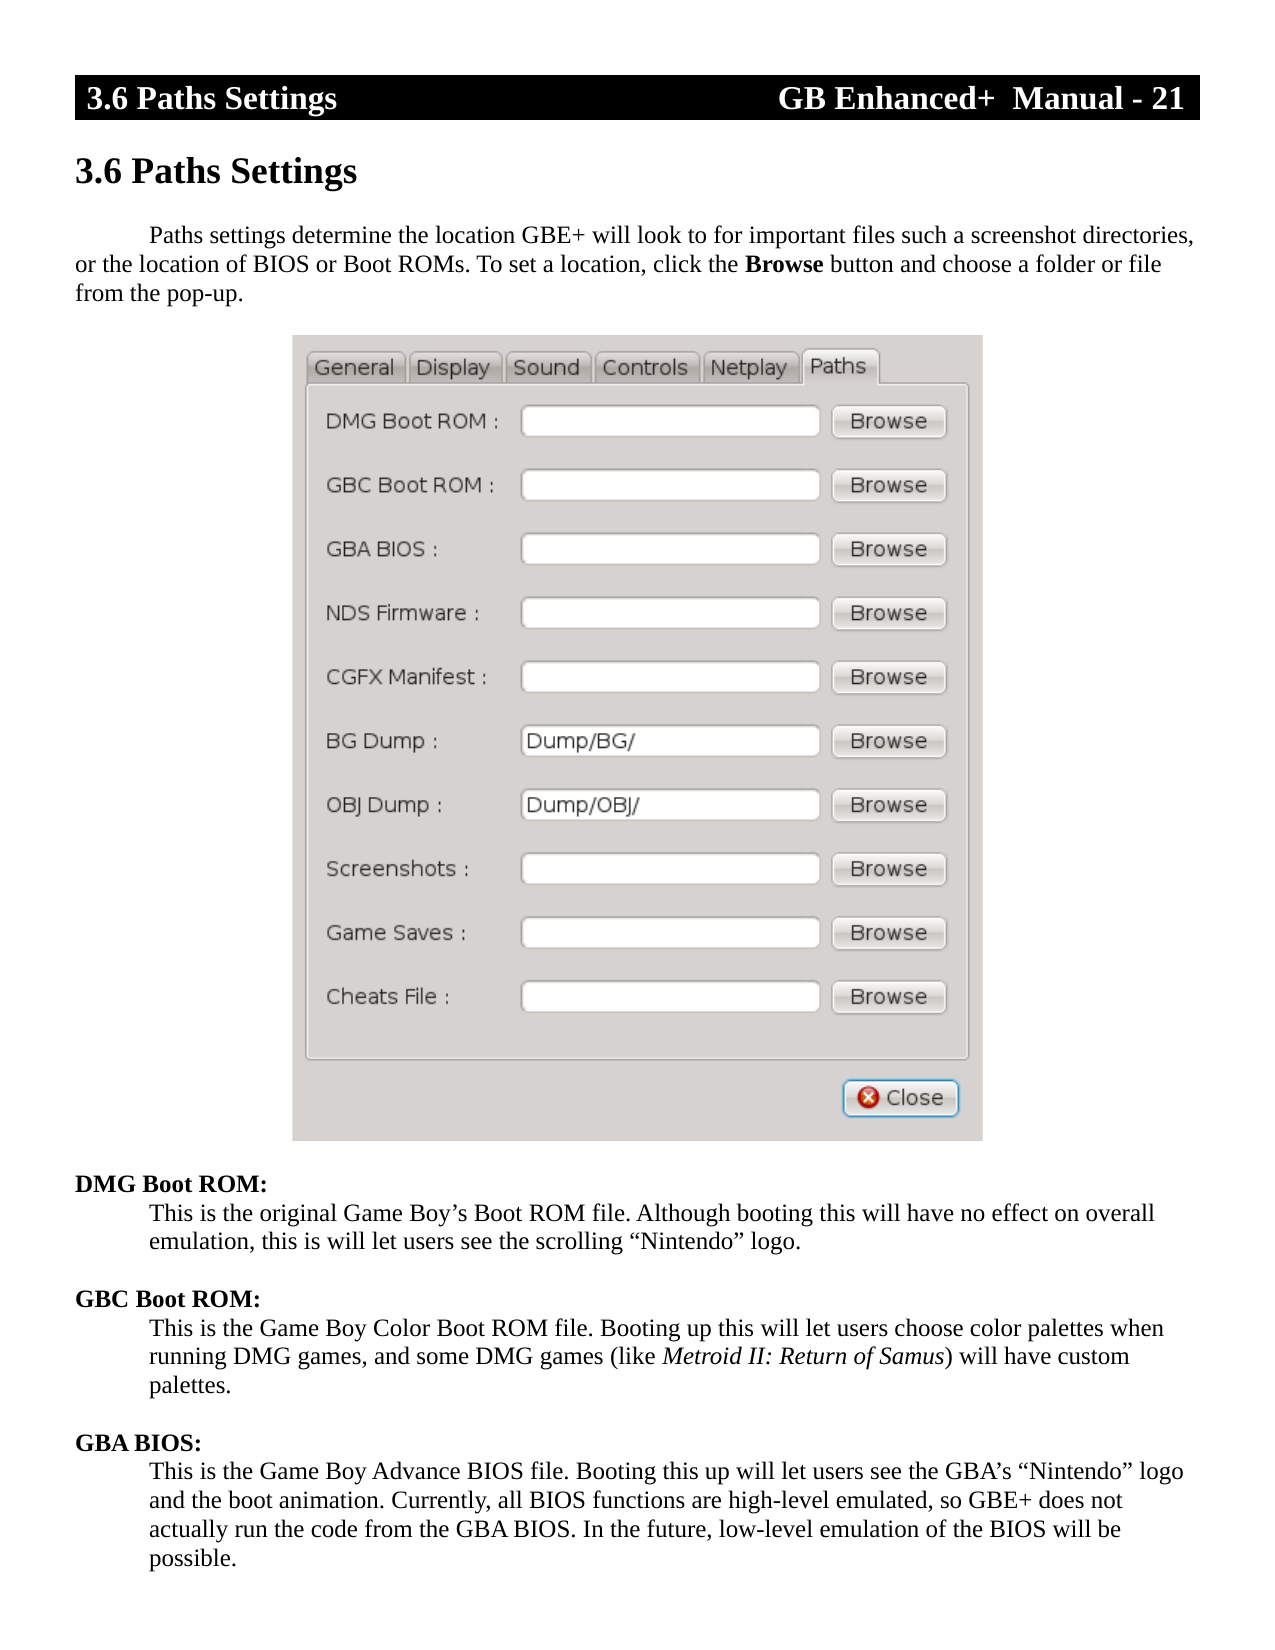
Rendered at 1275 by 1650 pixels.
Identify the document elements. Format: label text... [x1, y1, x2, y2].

text 3.6 Paths Settings GB Enhanced+ Manual - 21 [75, 75, 1200, 119]
text GBC Boot ROM: [75, 1284, 1200, 1313]
text This is the Game Boy Color Boot ROM file. Booting up this will let users choose color palettes when running DMG games, and some DMG games (like Metroid II: Return of Samus) will have custom palettes. [75, 1313, 1200, 1399]
text This is the Game Boy Advance BIOS file. Booting this up will let users see the GBA’s “Nintendo” logo and the boot animation. Currently, all BIOS functions are high-level emulated, so GBE+ does not actually run the code from the GBA BIOS. In the future, low-level emulation of the BIOS will be possible. [75, 1456, 1200, 1571]
text Paths settings determine the location GBE+ will look to for important files such a screenshot directories, or the location of BIOS or Boot ROMs. To set a location, click the Browse button and choose a folder or file from the pop-up. [75, 220, 1200, 306]
picture [292, 335, 983, 1141]
text DMG Boot ROM: [75, 1169, 1200, 1198]
text This is the original Game Boy’s Boot ROM file. Although booting this will have no effect on overall emulation, this is will let users see the scrolling “Nintendo” logo. [75, 1198, 1200, 1255]
text GBA BIOS: [75, 1428, 1200, 1456]
text 3.6 Paths Settings [75, 148, 1200, 191]
